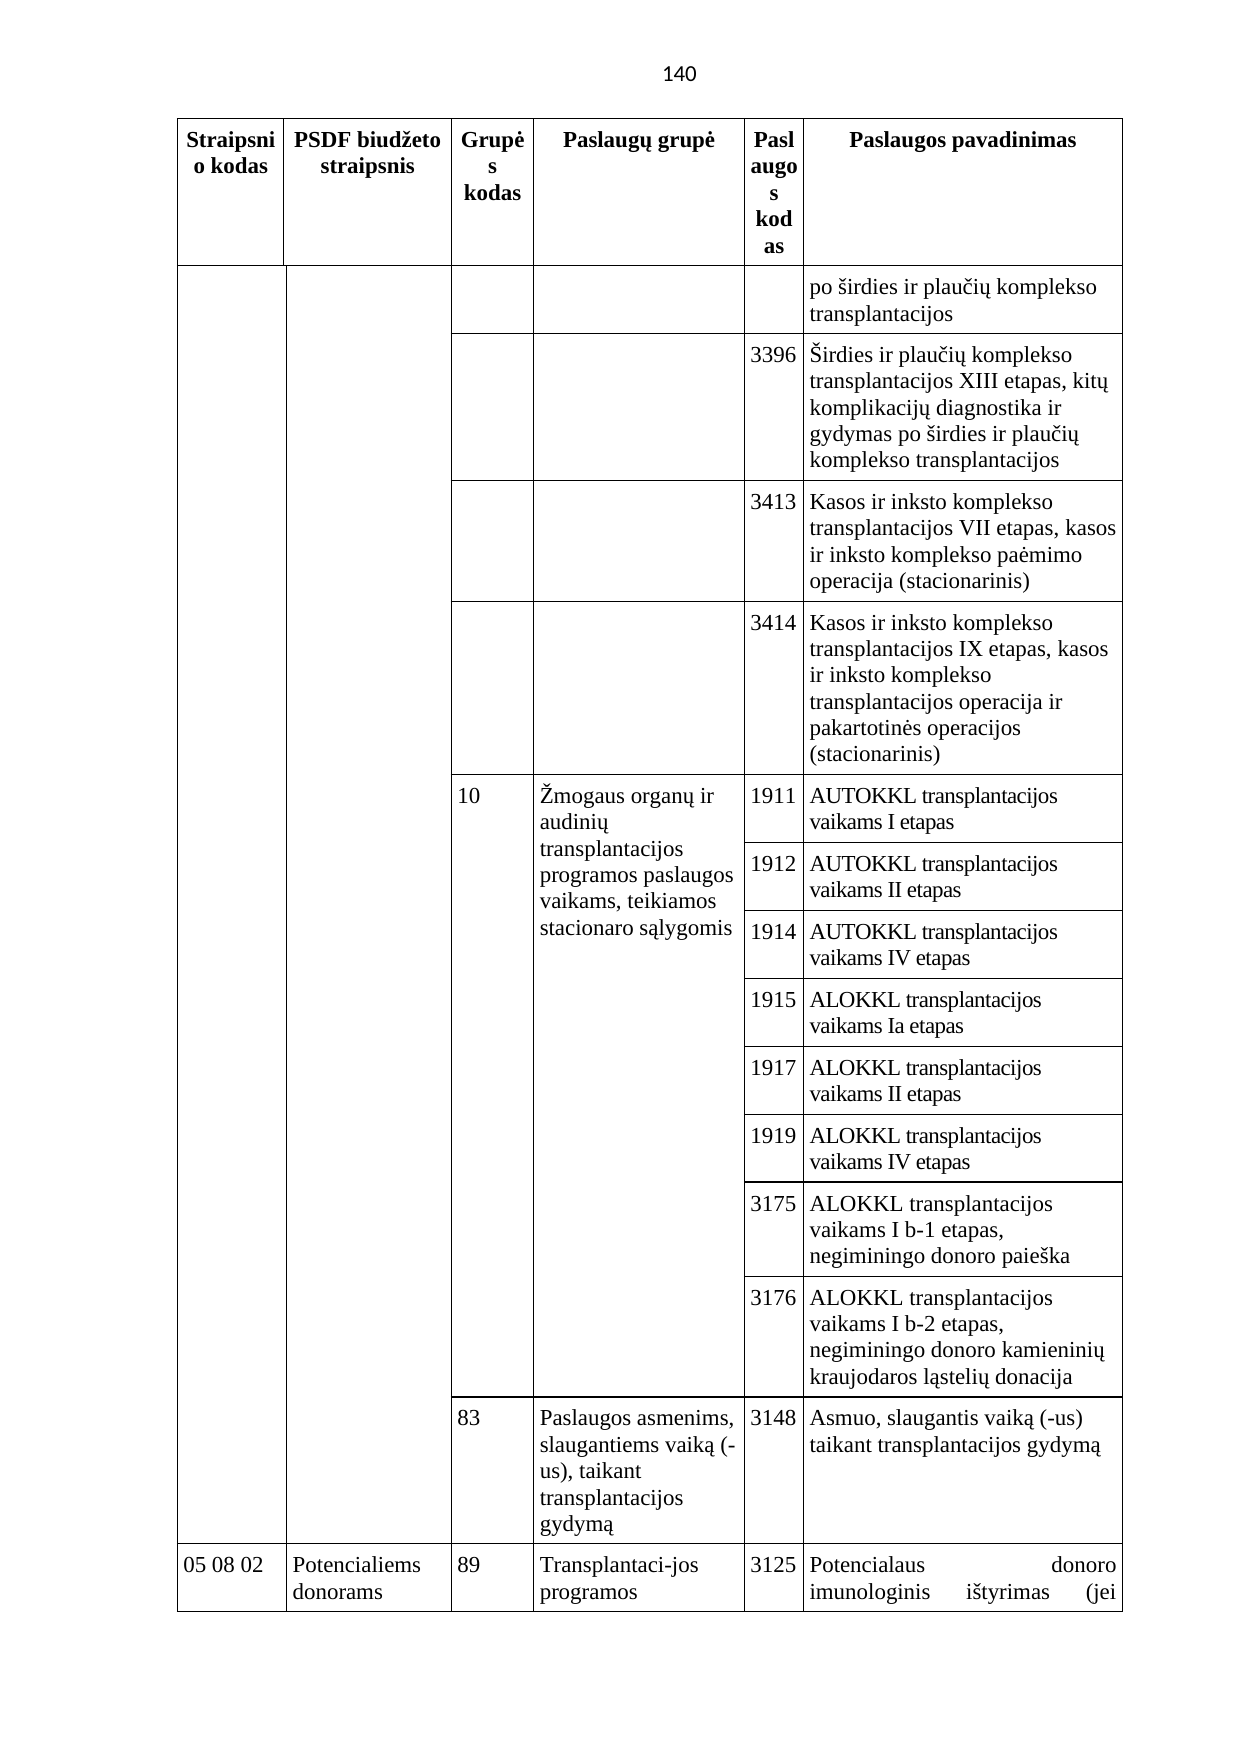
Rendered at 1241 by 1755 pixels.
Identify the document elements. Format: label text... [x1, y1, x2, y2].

table_cell 3414 [745, 602, 803, 774]
table_header PSDF biudžeto straipsnis [284, 119, 451, 265]
table_cell AUTOKKL transplantacijos vaikams IV etapas [804, 911, 1122, 978]
table_cell Kasos ir inksto komplekso transplantacijos VII etapas, kasos ir inksto komplekso paėmimo operacija (stacionarinis) [804, 481, 1122, 601]
table_cell Žmogaus organų ir audinių transplantacijos programos paslaugos vaikams, teikiamos stacionaro sąlygomis [534, 775, 744, 1181]
table_cell [178, 480, 286, 601]
table_cell [452, 1046, 533, 1113]
table_cell Širdies ir plaučių komplekso transplantacijos XIII etapas, kitų komplikacijų diagnostika ir gydymas po širdies ir plaučių komplekso transplantacijos [804, 334, 1122, 480]
table_cell [534, 602, 744, 774]
table_cell 89 [452, 1544, 533, 1611]
table_cell [452, 842, 533, 910]
table_cell ALOKKL transplantacijos vaikams I b-2 etapas, negiminingo donoro kamieninių kraujodaros ląstelių donacija [804, 1277, 1122, 1396]
table_cell [287, 774, 451, 842]
table_cell [287, 978, 451, 1046]
table_header Straipsnio kodas [178, 119, 283, 265]
table_cell Paslaugos asmenims, slaugantiems vaiką (-us), taikant transplantacijos gydymą [534, 1398, 744, 1543]
table_cell [534, 334, 744, 480]
table_cell 1914 [745, 911, 803, 978]
table_cell ALOKKL transplantacijos vaikams I b-1 etapas, negiminingo donoro paieška [804, 1183, 1122, 1276]
table_cell 1917 [745, 1047, 803, 1113]
table_cell [287, 601, 451, 774]
table_cell Potencialiems donorams [287, 1544, 451, 1611]
table_cell po širdies ir plaučių komplekso transplantacijos [804, 266, 1122, 333]
table_cell 83 [452, 1398, 533, 1543]
table_cell [178, 842, 286, 910]
table_cell [452, 1181, 533, 1276]
table_cell [452, 910, 533, 978]
table_cell [452, 334, 533, 480]
table_cell 05 08 02 [178, 1544, 286, 1611]
table_cell [287, 266, 451, 333]
table_cell [178, 1181, 286, 1276]
table_cell AUTOKKL transplantacijos vaikams II etapas [804, 843, 1122, 910]
table_cell [178, 266, 286, 333]
table_cell ALOKKL transplantacijos vaikams Ia etapas [804, 979, 1122, 1046]
table_cell [287, 480, 451, 601]
table_cell [452, 481, 533, 601]
table_cell [534, 481, 744, 601]
table_cell 3148 [745, 1398, 803, 1543]
table_cell [287, 1181, 451, 1276]
table_cell [287, 1046, 451, 1113]
table_header Paslaugos kodas [745, 119, 803, 265]
table_cell [178, 978, 286, 1046]
table_cell [287, 333, 451, 480]
table_cell AUTOKKL transplantacijos vaikams I etapas [804, 775, 1122, 842]
table_cell 3396 [745, 334, 803, 480]
table_cell [178, 333, 286, 480]
table_cell 1911 [745, 775, 803, 842]
table_cell [178, 1276, 286, 1543]
table_cell 1912 [745, 843, 803, 910]
table_cell Potencialaus donoro imunologinis ištyrimas (jei [804, 1544, 1122, 1611]
table_cell [287, 910, 451, 978]
table_cell [287, 1276, 451, 1543]
table_cell [287, 1114, 451, 1181]
table_cell [178, 910, 286, 978]
table_cell [534, 266, 744, 333]
table_cell [287, 842, 451, 910]
table_cell Asmuo, slaugantis vaiką (-us) taikant transplantacijos gydymą [804, 1398, 1122, 1543]
table_cell [178, 1114, 286, 1181]
table_cell [452, 266, 533, 333]
table_cell 1915 [745, 979, 803, 1046]
table_cell [452, 1114, 533, 1181]
table_cell 1919 [745, 1115, 803, 1181]
table_cell [534, 1276, 744, 1396]
table_cell [452, 1276, 533, 1396]
table_cell 3125 [745, 1544, 803, 1611]
table_cell Kasos ir inksto komplekso transplantacijos IX etapas, kasos ir inksto komplekso transplantacijos operacija ir pakartotinės operacijos (stacionarinis) [804, 602, 1122, 774]
table_cell [178, 774, 286, 842]
table_header Paslaugų grupė [534, 119, 744, 265]
table_header Paslaugos pavadinimas [804, 119, 1122, 265]
table_cell Transplantaci-jos programos [534, 1544, 744, 1611]
table_header Grupės kodas [452, 119, 533, 265]
table_cell 3175 [745, 1183, 803, 1276]
table_cell [745, 266, 803, 333]
table_cell 3176 [745, 1277, 803, 1396]
table_cell [178, 601, 286, 774]
table_cell ALOKKL transplantacijos vaikams IV etapas [804, 1115, 1122, 1181]
table_cell [178, 1046, 286, 1113]
table_cell ALOKKL transplantacijos vaikams II etapas [804, 1047, 1122, 1113]
table_cell 3413 [745, 481, 803, 601]
table_cell [452, 602, 533, 774]
table_cell 10 [452, 775, 533, 842]
table_cell [534, 1181, 744, 1276]
table_cell [452, 978, 533, 1046]
